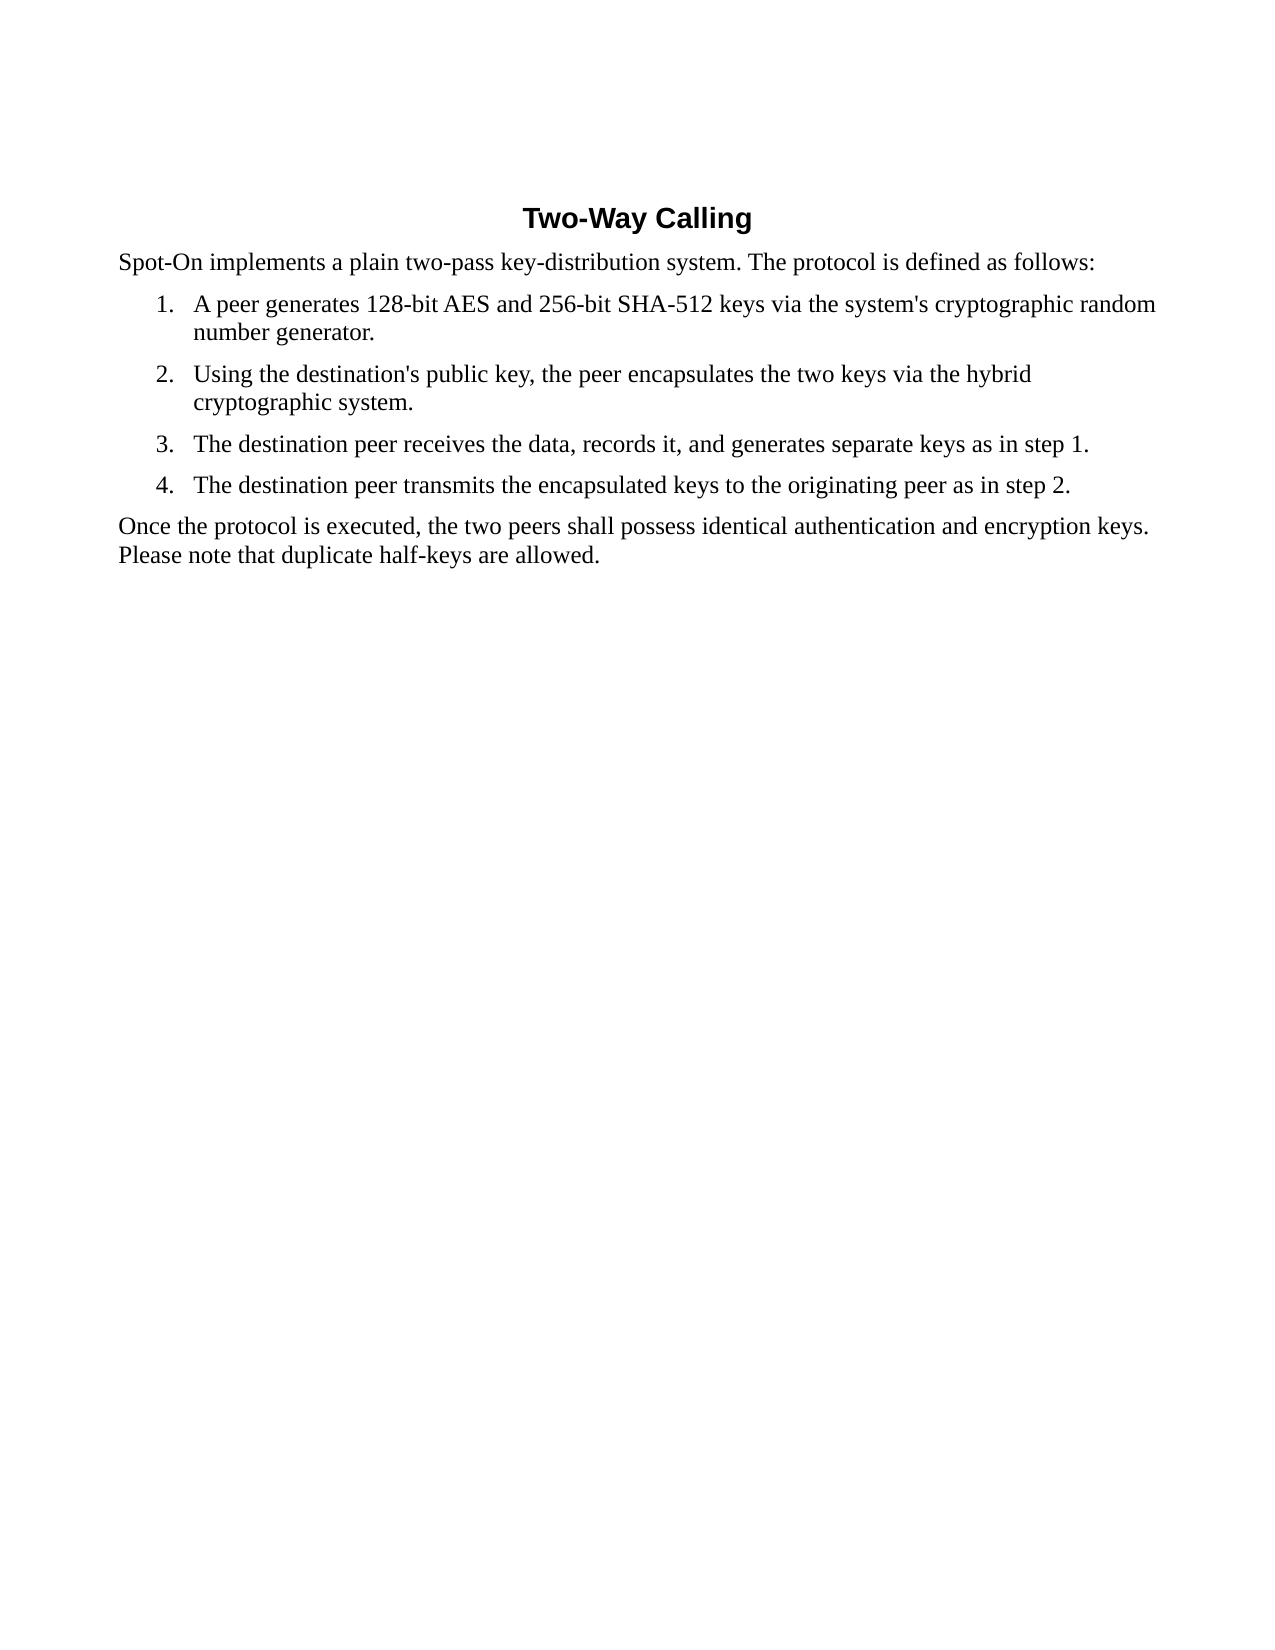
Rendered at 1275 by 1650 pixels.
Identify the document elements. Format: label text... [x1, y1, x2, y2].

list A peer generates 128-bit AES and 256-bit SHA-512 keys via the system's cryptographic random number generator. [156, 289, 1157, 346]
list Using the destination's public key, the peer encapsulates the two keys via the hybrid cryptographic system. [156, 359, 1157, 416]
subtitle Two-Way Calling [118, 201, 1157, 235]
list The destination peer transmits the encapsulated keys to the originating peer as in step 2. [156, 470, 1157, 499]
text Once the protocol is executed, the two peers shall possess identical authentication and encryption keys. Please note that duplicate half-keys are allowed. [118, 511, 1157, 569]
text Spot-On implements a plain two-pass key-distribution system. The protocol is defined as follows: [118, 247, 1157, 276]
list The destination peer receives the data, records it, and generates separate keys as in step 1. [156, 429, 1157, 457]
